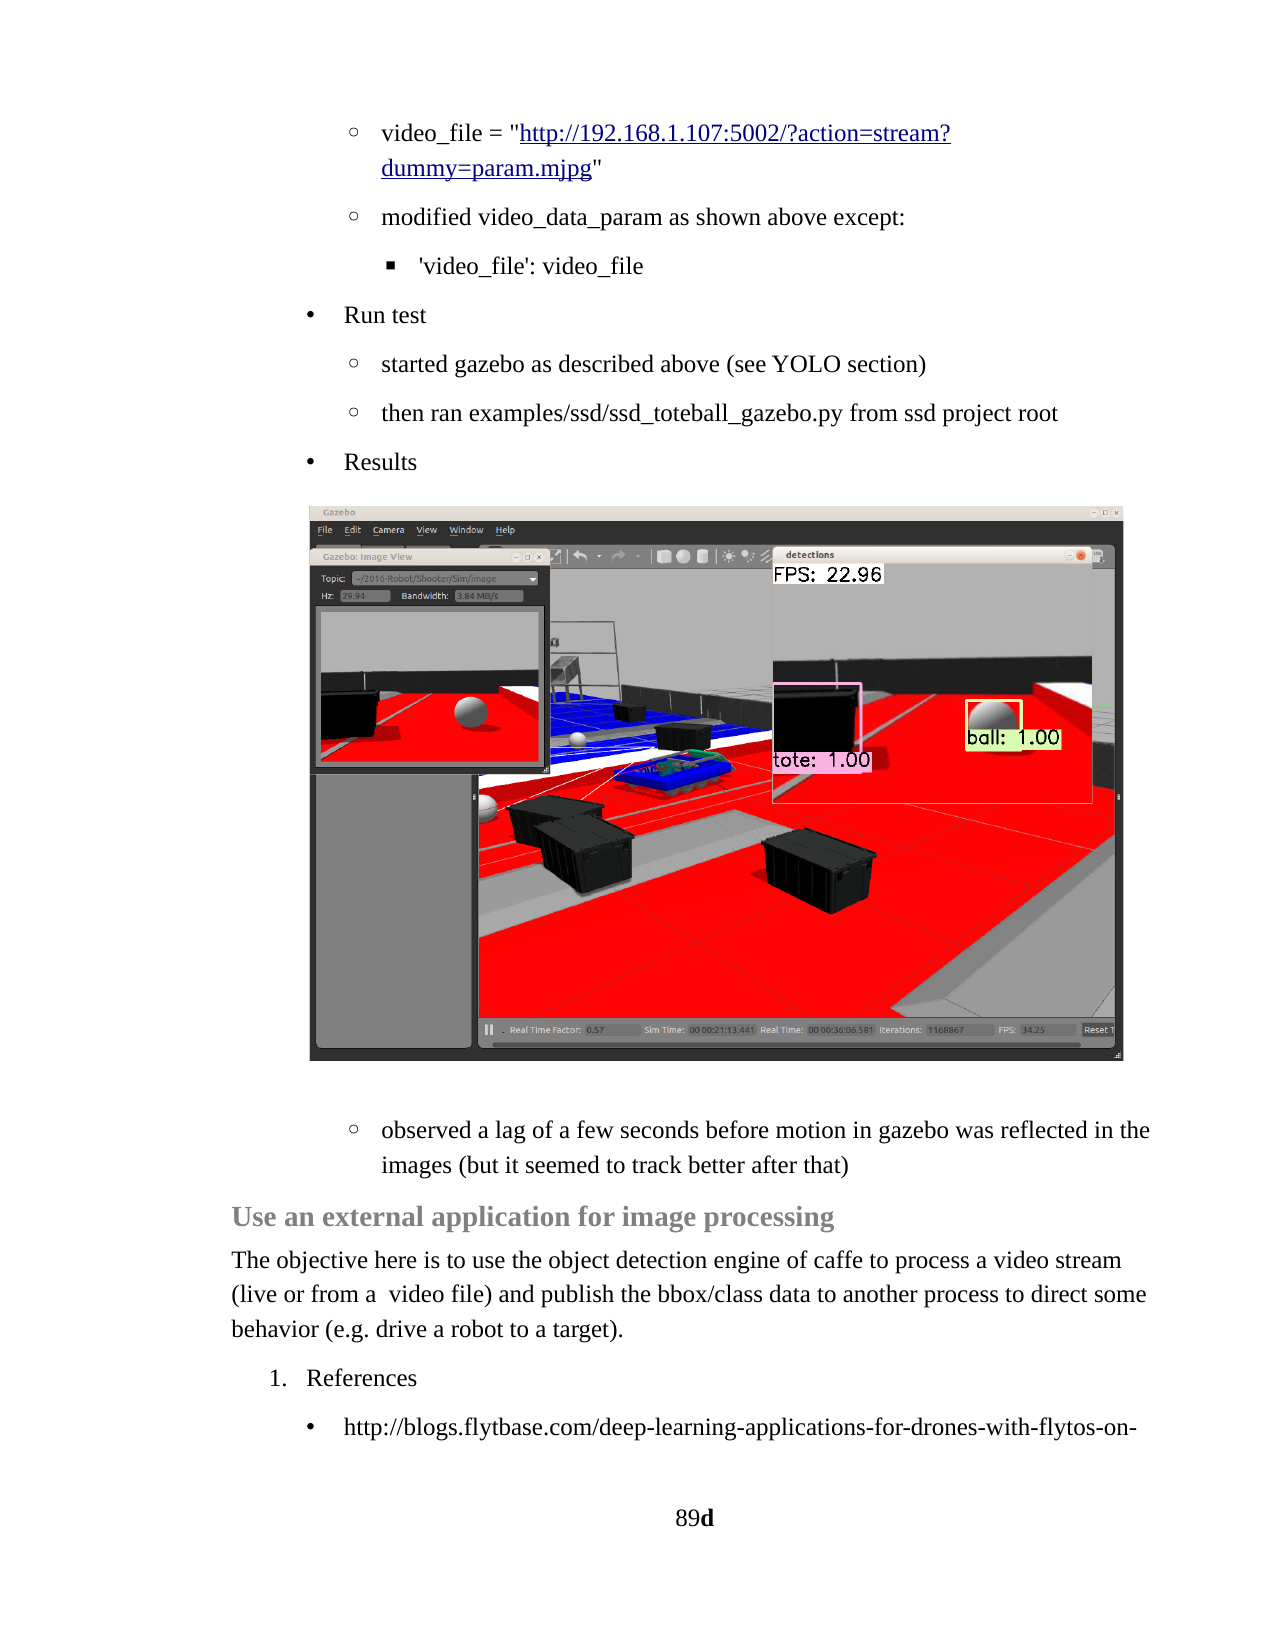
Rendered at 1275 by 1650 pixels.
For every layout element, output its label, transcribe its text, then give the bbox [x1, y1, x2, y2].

list References [269, 1363, 1158, 1392]
list 'video_file': video_file [381, 251, 1158, 279]
list video_file = "http://192.168.1.107:5002/?action=stream?dummy=param.mjpg" [344, 118, 1158, 181]
list Results [306, 447, 1158, 476]
list observed a lag of a few seconds before motion in gazebo was reflected in the images (but it seemed to track better after that) [344, 1115, 1158, 1178]
subtitle Use an external application for image processing [231, 1199, 1158, 1232]
picture [309, 506, 1124, 1061]
list modified video_data_param as shown above except: [344, 202, 1158, 230]
list Run test [306, 300, 1158, 328]
text The objective here is to use the object detection engine of caffe to process a video stream (live or from a video file) and publish the bbox/class data to another process to direct some behavior (e.g. drive a robot to a target). [231, 1245, 1158, 1343]
list http://blogs.flytbase.com/deep-learning-applications-for-drones-with-flytos-on- [306, 1412, 1158, 1441]
list then ran examples/ssd/ssd_toteball_gazebo.py from ssd project root [344, 398, 1158, 427]
list started gazebo as described above (see YOLO section) [344, 349, 1158, 378]
